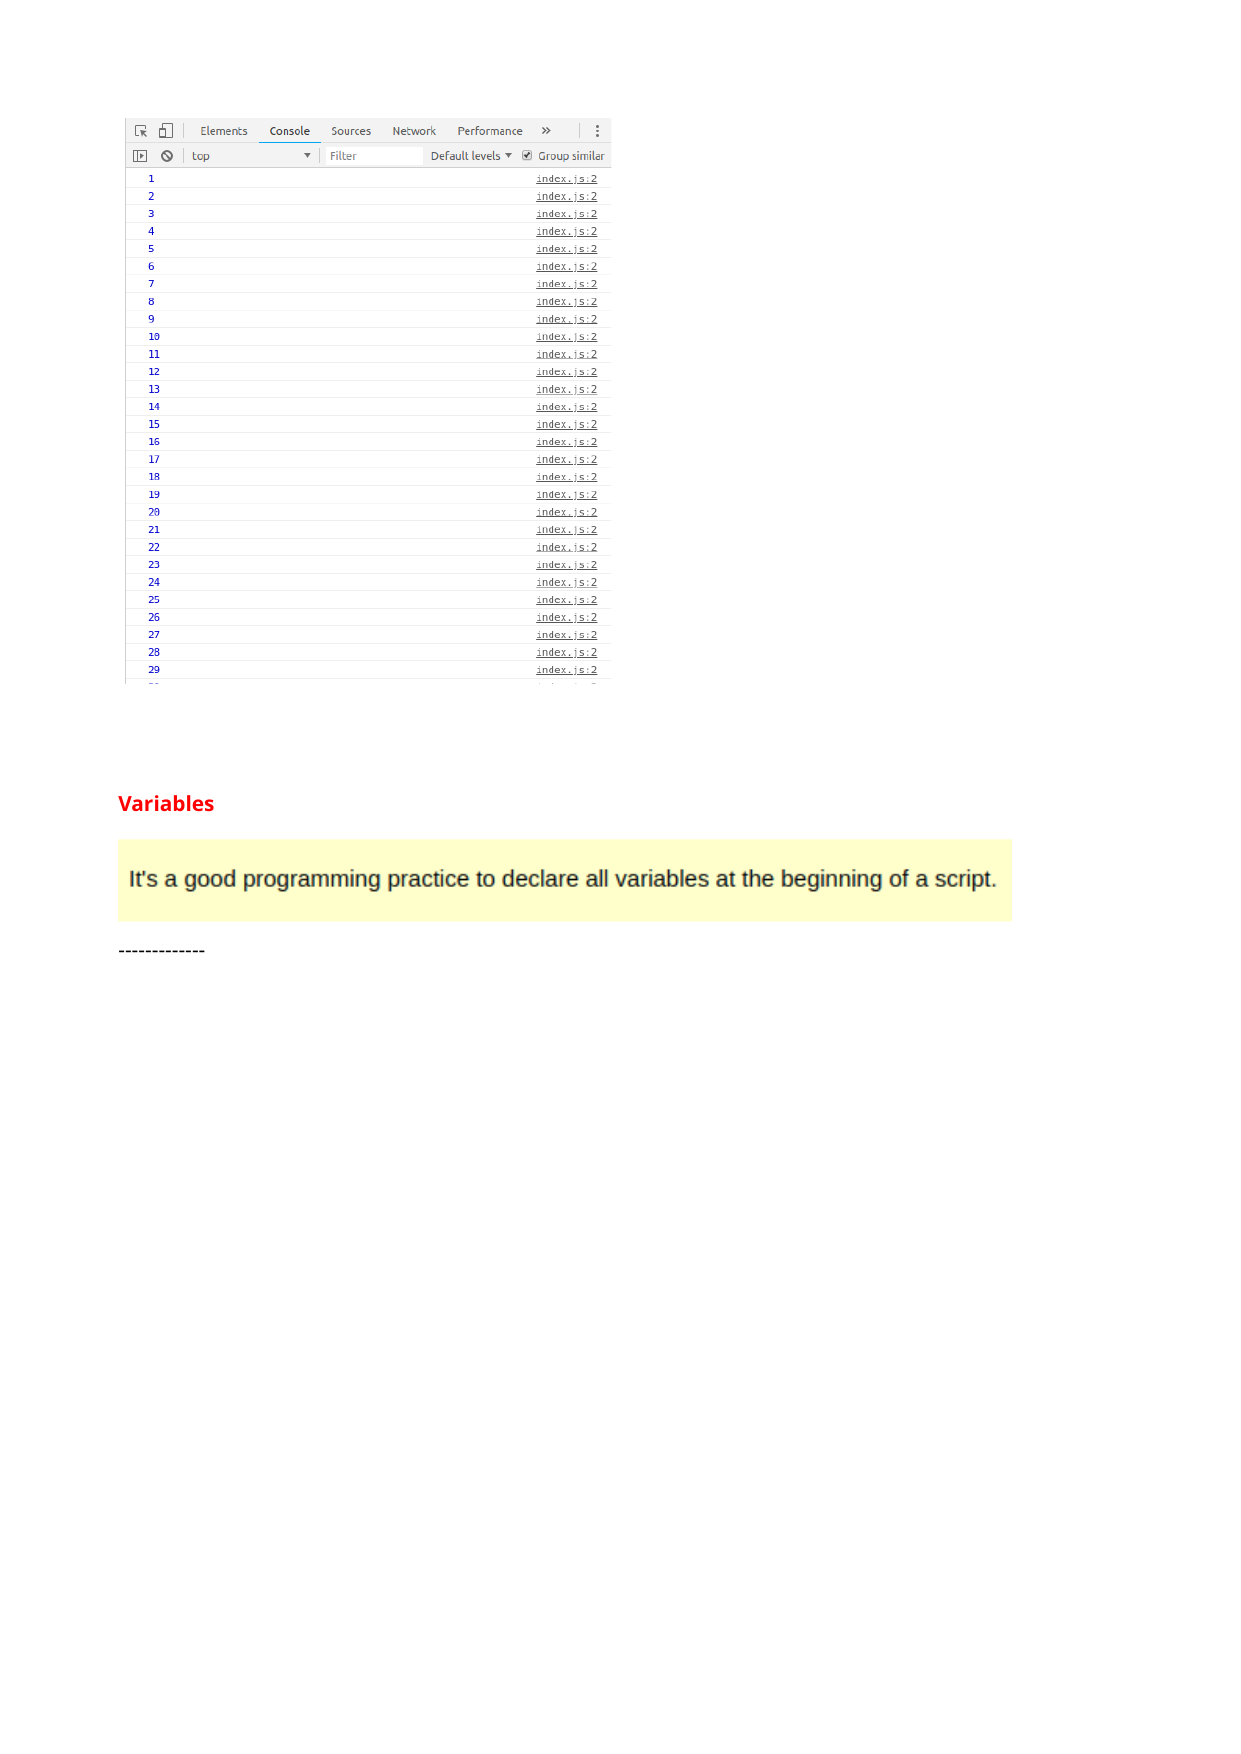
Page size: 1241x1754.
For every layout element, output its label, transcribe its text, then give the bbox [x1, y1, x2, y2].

text ------------- [118, 936, 1122, 964]
subtitle Variables [118, 789, 1122, 818]
picture [118, 830, 1012, 936]
picture [118, 118, 612, 684]
